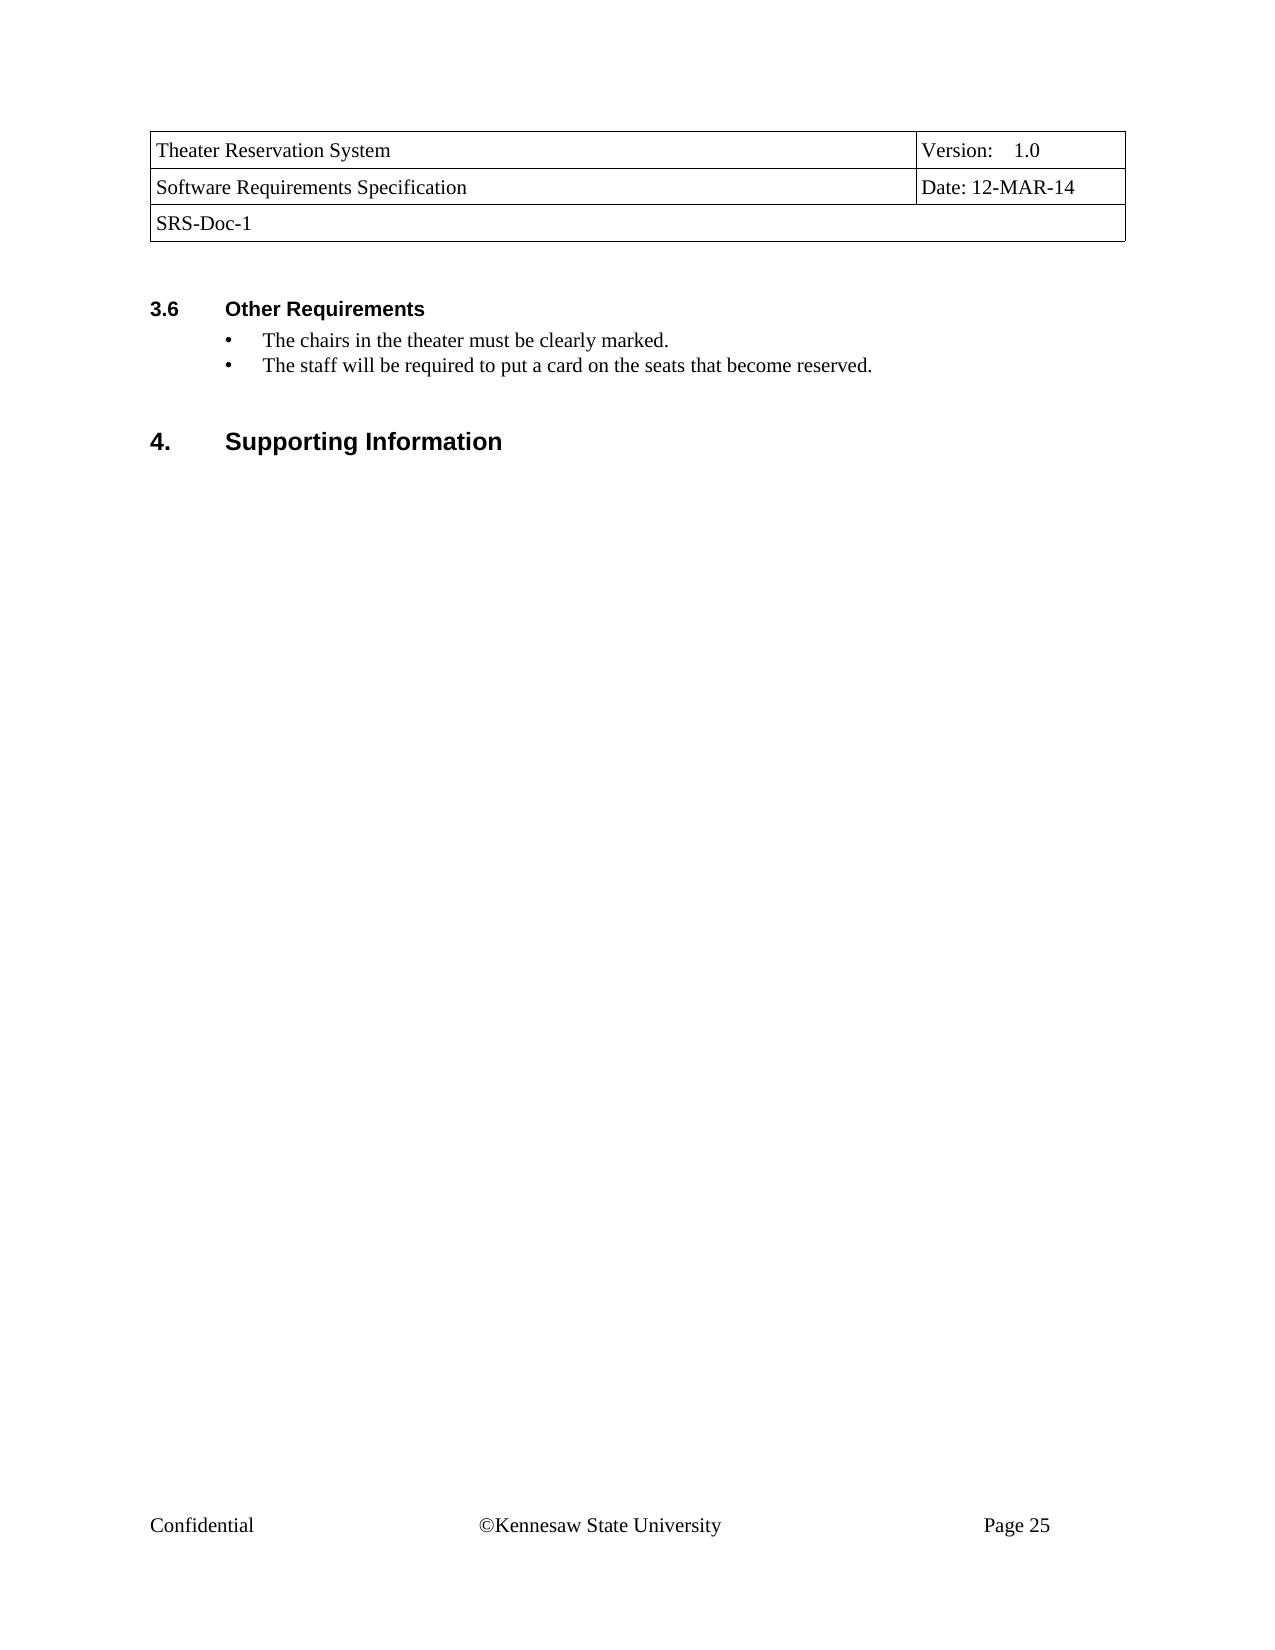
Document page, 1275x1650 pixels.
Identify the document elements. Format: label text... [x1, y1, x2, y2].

list The chairs in the theater must be clearly marked. [225, 327, 1125, 352]
subtitle 3.6 Other Requirements [150, 296, 1125, 321]
subtitle 4. Supporting Information [150, 427, 1125, 456]
list The staff will be required to put a card on the seats that become reserved. [150, 352, 1125, 377]
